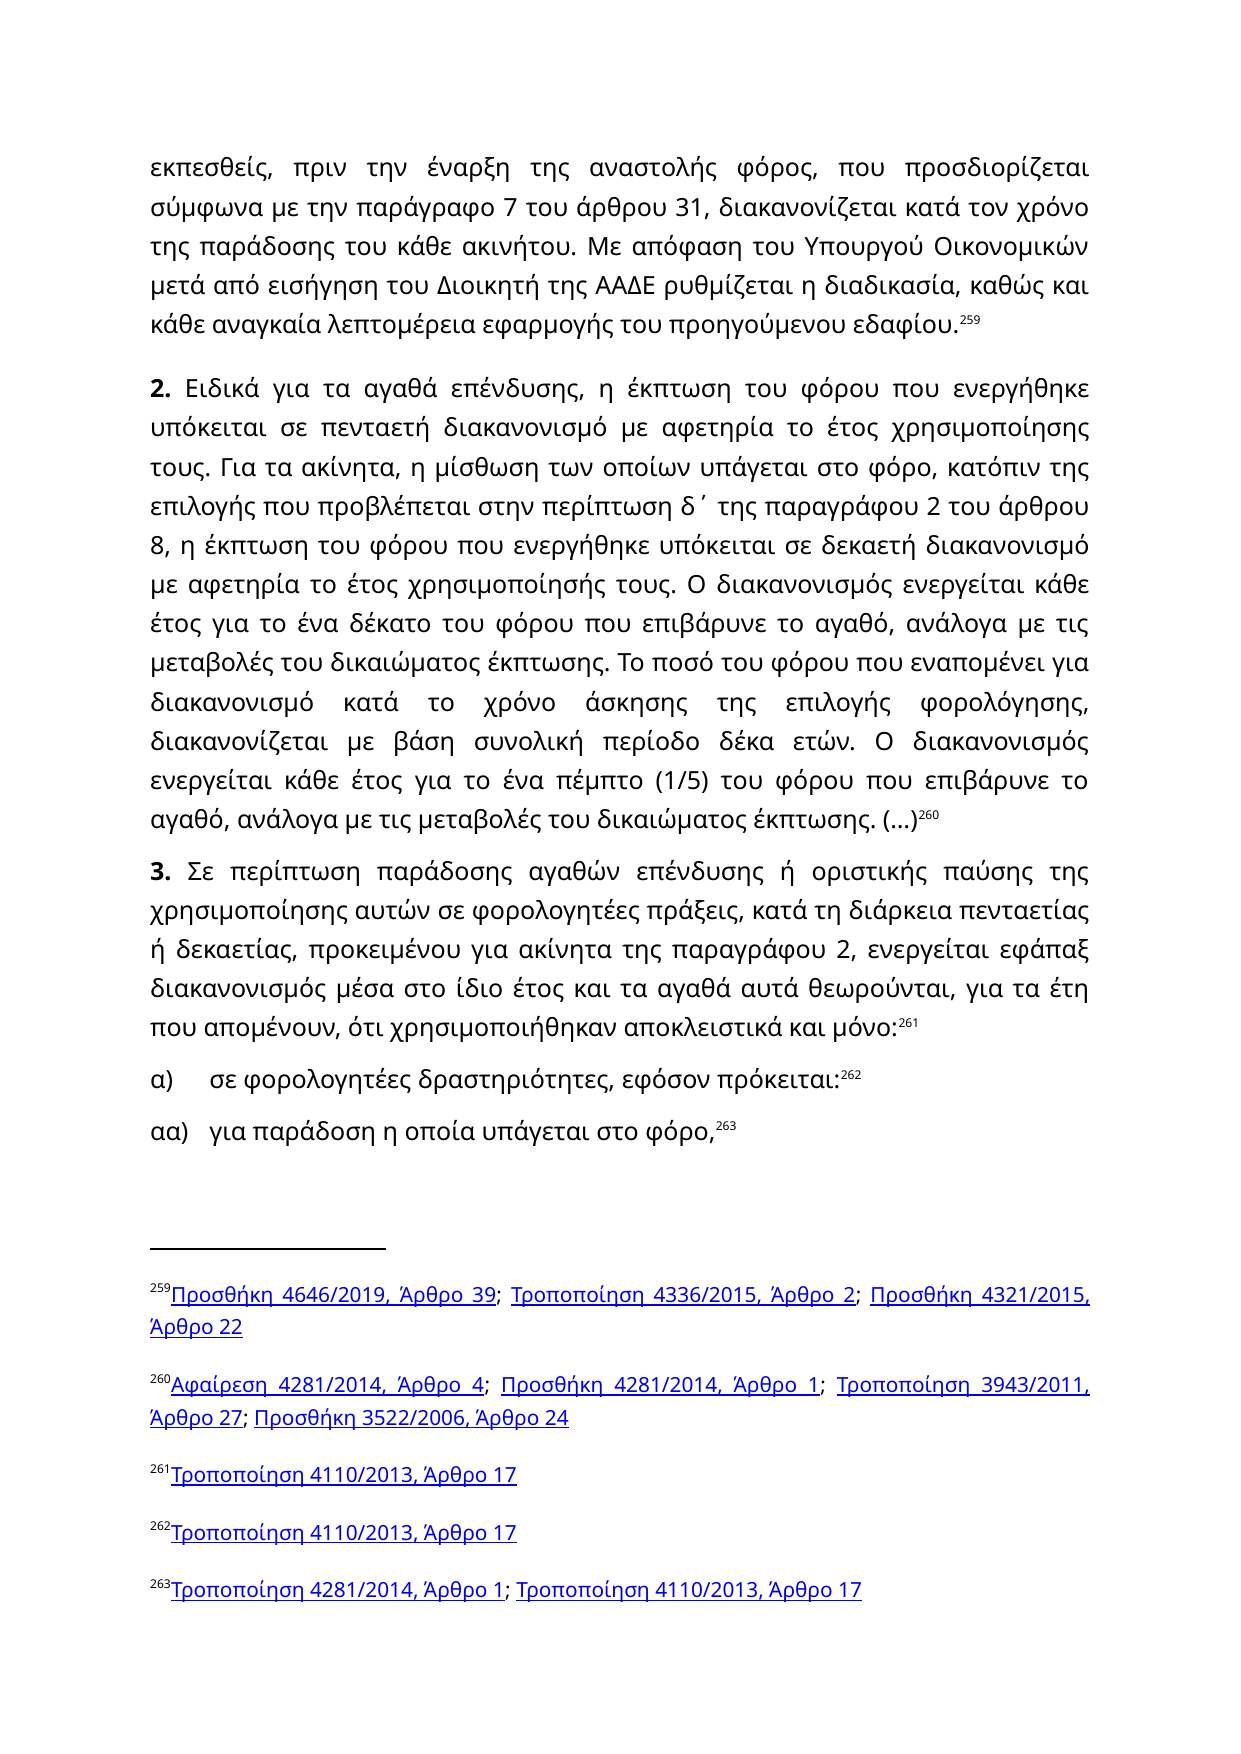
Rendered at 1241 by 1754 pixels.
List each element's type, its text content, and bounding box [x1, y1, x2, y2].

text Τροποποίηση 4110/2013, Άρθρο 17 [150, 1518, 1090, 1546]
list αα) για παράδοση η οποία υπάγεται στο φόρο, [150, 1113, 1090, 1147]
text 2. Ειδικά για τα αγαθά επένδυσης, η έκπτωση του φόρου που ενεργήθηκε υπόκειται σε πενταετή διακανονισμό με αφετηρία το έτος χρησιμοποίησης τους. Για τα ακίνητα, η μίσθωση των οποίων υπάγεται στο φόρο, κατόπιν της επιλογής που προβλέπεται στην περίπτωση δ΄ της παραγράφου 2 του άρθρου 8, η έκπτωση του φόρου που ενεργήθηκε υπόκειται σε δεκαετή διακανονισμό με αφετηρία το έτος χρησιμοποίησής τους. Ο διακανονισμός ενεργείται κάθε έτος για το ένα δέκατο του φόρου που επιβάρυνε το αγαθό, ανάλογα με τις μεταβολές του δικαιώματος έκπτωσης. Το ποσό του φόρου που εναπομένει για διακανονισμό κατά το χρόνο άσκησης της επιλογής φορολόγησης, διακανονίζεται με βάση συνολική περίοδο δέκα ετών. Ο διακανονισμός ενεργείται κάθε έτος για το ένα πέμπτο (1/5) του φόρου που επιβάρυνε το αγαθό, ανάλογα με τις μεταβολές του δικαιώματος έκπτωσης. (…) [150, 371, 1090, 836]
text Προσθήκη 4646/2019, Άρθρο 39; Τροποποίηση 4336/2015, Άρθρο 2; Προσθήκη 4321/2015, Άρθρο 22 [150, 1280, 1090, 1341]
list α) σε φορολογητέες δραστηριότητες, εφόσον πρόκειται: [150, 1062, 1090, 1096]
text Τροποποίηση 4110/2013, Άρθρο 17 [150, 1460, 1090, 1489]
text εκπεσθείς, πριν την έναρξη της αναστολής φόρος, που προσδιορίζεται σύμφωνα με την παράγραφο 7 του άρθρου 31, διακανονίζεται κατά τον χρόνο της παράδοσης του κάθε ακινήτου. Με απόφαση του Υπουργού Οικονομικών μετά από εισήγηση του Διοικητή της ΑΑΔΕ ρυθμίζεται η διαδικασία, καθώς και κάθε αναγκαία λεπτομέρεια εφαρμογής του προηγούμενου εδαφίου. [150, 150, 1090, 341]
text Τροποποίηση 4281/2014, Άρθρο 1; Τροποποίηση 4110/2013, Άρθρο 17 [150, 1576, 1090, 1604]
text Αφαίρεση 4281/2014, Άρθρο 4; Προσθήκη 4281/2014, Άρθρο 1; Τροποποίηση 3943/2011, Άρθρο 27; Προσθήκη 3522/2006, Άρθρο 24 [150, 1370, 1090, 1431]
text 3. Σε περίπτωση παράδοσης αγαθών επένδυσης ή οριστικής παύσης της χρησιμοποίησης αυτών σε φορολογητέες πράξεις, κατά τη διάρκεια πενταετίας ή δεκαετίας, προκειμένου για ακίνητα της παραγράφου 2, ενεργείται εφάπαξ διακανονισμός μέσα στο ίδιο έτος και τα αγαθά αυτά θεωρούνται, για τα έτη που απομένουν, ότι χρησιμοποιήθηκαν αποκλειστικά και μόνο: [150, 853, 1090, 1044]
